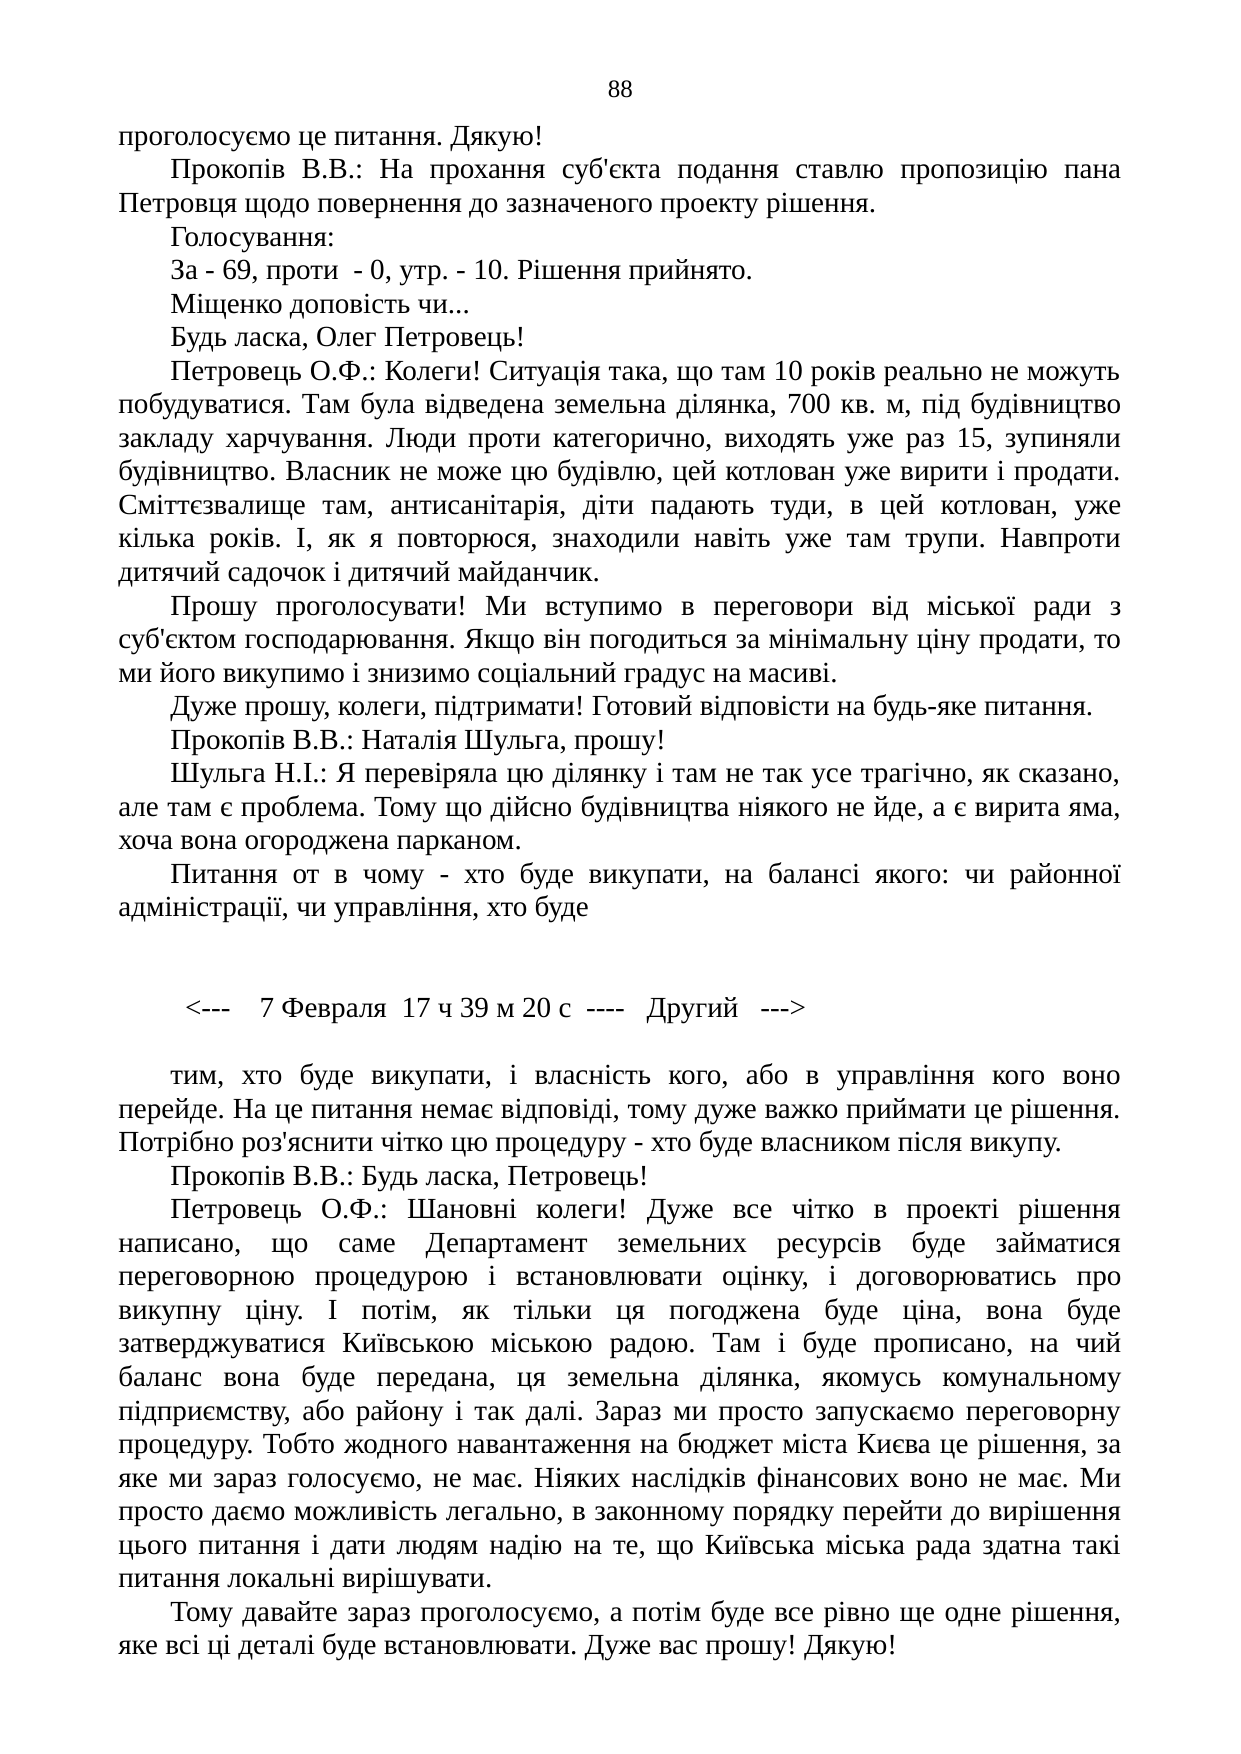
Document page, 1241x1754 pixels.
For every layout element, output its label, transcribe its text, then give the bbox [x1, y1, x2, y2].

text Міщенко доповість чи... [118, 286, 1122, 319]
text Прокопів В.В.: Будь ласка, Петровець! [118, 1158, 1122, 1191]
text Прокопів В.В.: Наталія Шульга, прошу! [118, 722, 1122, 755]
text Голосування: [118, 219, 1122, 252]
text Дуже прошу, колеги, підтримати! Готовий відповісти на будь-яке питання. [118, 688, 1122, 722]
text тим, хто буде викупати, і власність кого, або в управління кого воно перейде. На це питання немає відповіді, тому дуже важко приймати це рішення. Потрібно роз'яснити чітко цю процедуру - хто буде власником після викупу. [118, 1057, 1122, 1158]
text За - 69, проти - 0, утр. - 10. Рішення прийнято. [118, 252, 1122, 286]
text проголосуємо це питання. Дякую! [118, 118, 1122, 152]
text Тому давайте зараз проголосуємо, а потім буде все рівно ще одне рішення, яке всі ці деталі буде встановлювати. Дуже вас прошу! Дякую! [118, 1594, 1122, 1661]
text Петровець О.Ф.: Шановні колеги! Дуже все чітко в проекті рішення написано, що саме Департамент земельних ресурсів буде займатися переговорною процедурою і встановлювати оцінку, і договорюватись про викупну ціну. І потім, як тільки ця погоджена буде ціна, вона буде затверджуватися Київською міською радою. Там і буде прописано, на чий баланс вона буде передана, ця земельна ділянка, якомусь комунальному підприємству, або району і так далі. Зараз ми просто запускаємо переговорну процедуру. Тобто жодного навантаження на бюджет міста Києва це рішення, за яке ми зараз голосуємо, не має. Ніяких наслідків фінансових воно не має. Ми просто даємо можливість легально, в законному порядку перейти до вирішення цього питання і дати людям надію на те, що Київська міська рада здатна такі питання локальні вирішувати. [118, 1191, 1122, 1594]
text Прокопів В.В.: На прохання суб'єкта подання ставлю пропозицію пана Петровця щодо повернення до зазначеного проекту рішення. [118, 152, 1122, 219]
text Будь ласка, Олег Петровець! [118, 319, 1122, 353]
text <--- 7 Февраля 17 ч 39 м 20 с ---- Другий ---> [118, 990, 1122, 1024]
text Петровець О.Ф.: Колеги! Ситуація така, що там 10 років реально не можуть побудуватися. Там була відведена земельна ділянка, 700 кв. м, під будівництво закладу харчування. Люди проти категорично, виходять уже раз 15, зупиняли будівництво. Власник не може цю будівлю, цей котлован уже вирити і продати. Сміттєзвалище там, антисанітарія, діти падають туди, в цей котлован, уже кілька років. І, як я повторюся, знаходили навіть уже там трупи. Навпроти дитячий садочок і дитячий майданчик. [118, 353, 1122, 588]
text Питання от в чому - хто буде викупати, на балансі якого: чи районної адміністрації, чи управління, хто буде [118, 856, 1122, 923]
text Шульга Н.І.: Я перевіряла цю ділянку і там не так усе трагічно, як сказано, але там є проблема. Тому що дійсно будівництва ніякого не йде, а є вирита яма, хоча вона огороджена парканом. [118, 755, 1122, 856]
text Прошу проголосувати! Ми вступимо в переговори від міської ради з суб'єктом господарювання. Якщо він погодиться за мінімальну ціну продати, то ми його викупимо і знизимо соціальний градус на масиві. [118, 588, 1122, 688]
